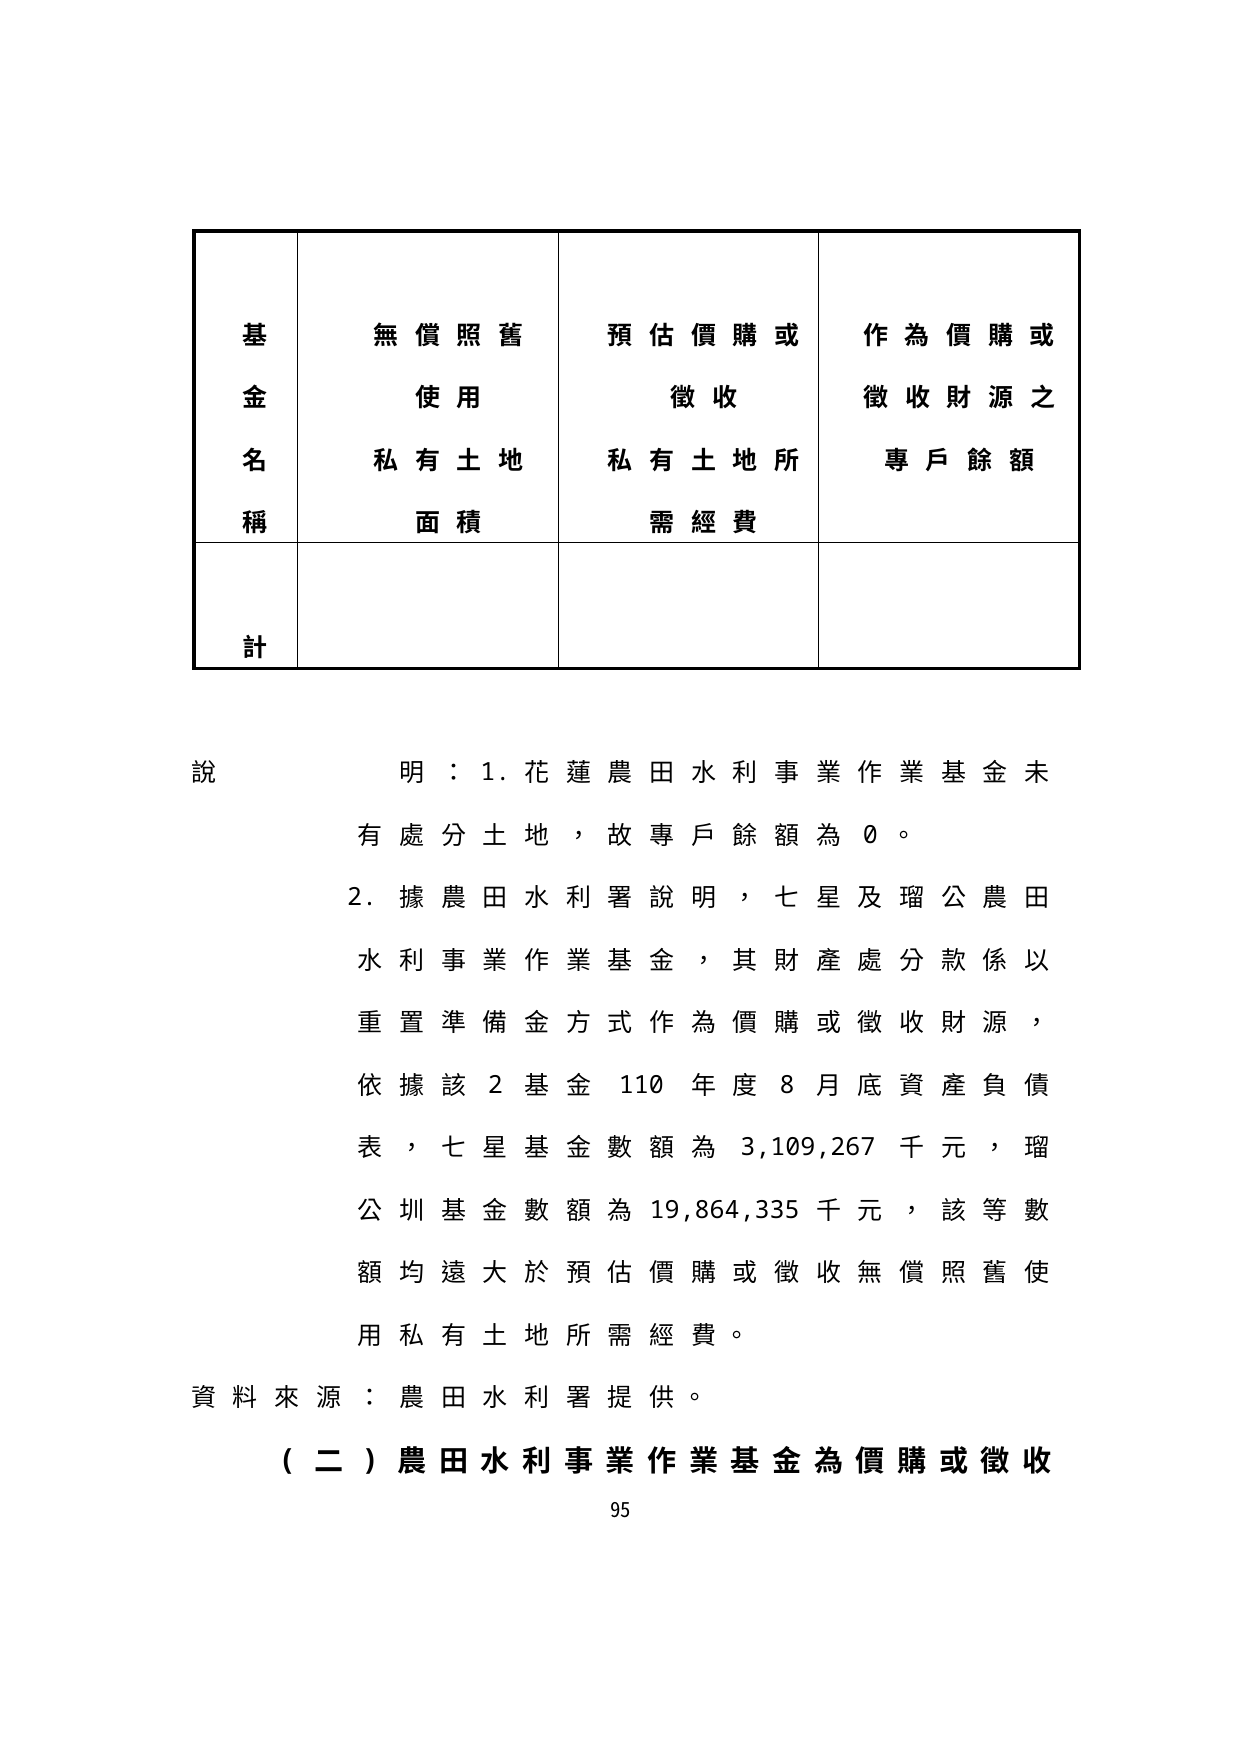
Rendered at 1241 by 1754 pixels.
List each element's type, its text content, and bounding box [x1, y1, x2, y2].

text 說 明：1.花蓮農田水利事業作業基金未有處分土地，故專戶餘額為0。 [183, 729, 1058, 854]
table_header 無償照舊使用 私有土地面積 [298, 233, 558, 542]
table_header 作為價購或徵收財源之專戶餘額 [819, 233, 1078, 542]
text 資料來源：農田水利署提供。 [183, 1354, 1058, 1417]
table_cell [298, 543, 558, 667]
table_cell [559, 543, 818, 667]
text (二)農田水利事業作業基金為價購或徵收 [242, 1417, 1058, 1479]
table_header 基金 名稱 [196, 233, 297, 542]
table_header 預估價購或徵收 私有土地所需經費 [559, 233, 818, 542]
table_cell [819, 543, 1078, 667]
table_cell 計 [196, 543, 297, 667]
text 2.據農田水利署說明，七星及瑠公農田水利事業作業基金，其財產處分款係以重置準備金方式作為價購或徵收財源，依據該2基金110年度8月底資產負債表，七星基金數額為3,109,267千元，瑠公圳基金數額為19,864,335千元，該等數額均遠大於預估價購或徵收無償照舊使用私有土地所需經費。 [183, 854, 1058, 1354]
